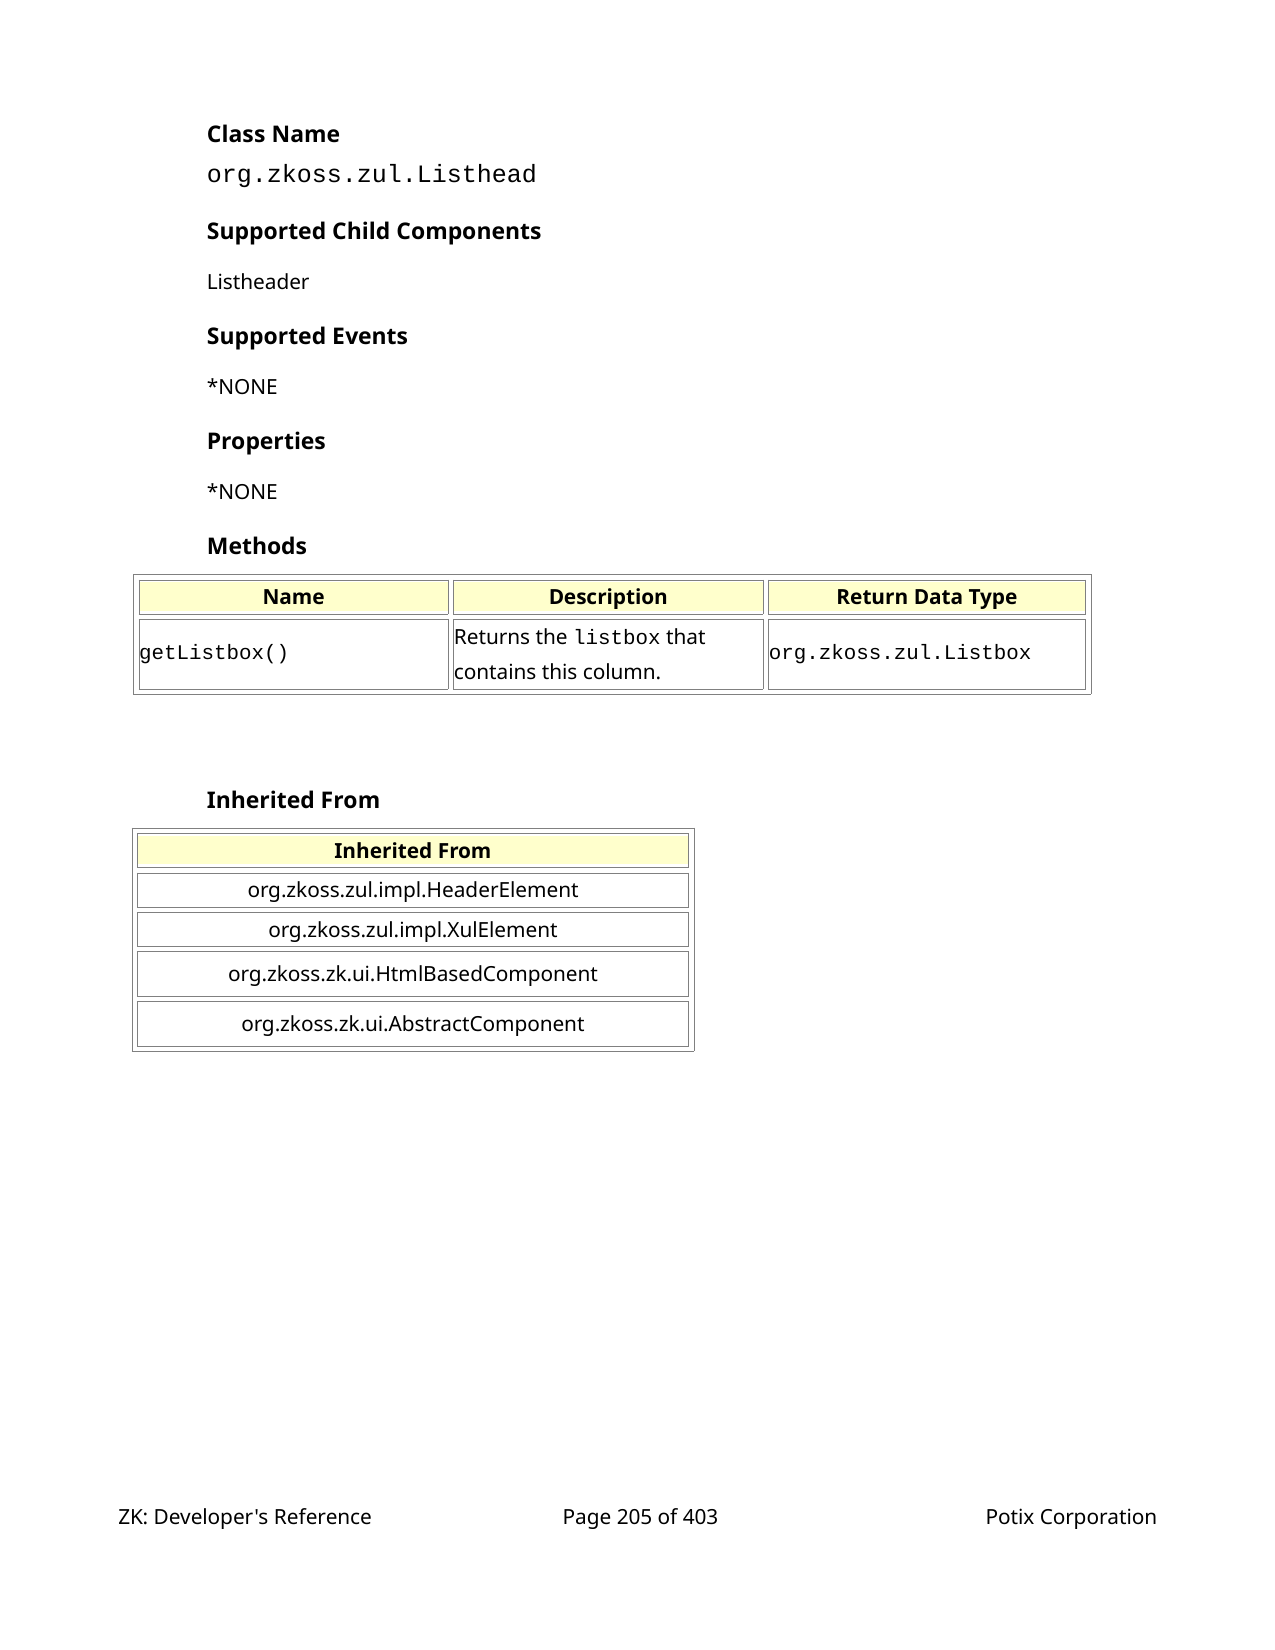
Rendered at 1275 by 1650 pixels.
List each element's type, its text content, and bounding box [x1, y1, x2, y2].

table_header Inherited From [134, 829, 691, 867]
text *NONE [207, 477, 1157, 505]
subtitle Methods [207, 530, 1157, 562]
subtitle Inherited From [207, 784, 1157, 815]
table_header Description [451, 575, 766, 613]
table_cell org.zkoss.zk.ui.AbstractComponent [134, 996, 691, 1046]
subtitle Supported Events [207, 320, 1157, 351]
table_cell org.zkoss.zul.Listbox [766, 614, 1088, 688]
table_cell org.zkoss.zul.impl.XulElement [134, 907, 691, 946]
subtitle Supported Child Components [207, 215, 1157, 246]
text org.zkoss.zul.Listhead [207, 162, 1157, 190]
text Listheader [207, 267, 1157, 295]
table_cell org.zkoss.zul.impl.HeaderElement [134, 867, 691, 907]
text *NONE [207, 372, 1157, 400]
subtitle Class Name [207, 118, 1157, 149]
table_cell Returns the listbox that contains this column. [451, 614, 766, 688]
subtitle Properties [207, 425, 1157, 456]
table_cell getListbox() [136, 614, 451, 688]
table_cell org.zkoss.zk.ui.HtmlBasedComponent [134, 946, 691, 996]
table_header Return Data Type [766, 575, 1088, 613]
table_header Name [136, 575, 451, 613]
